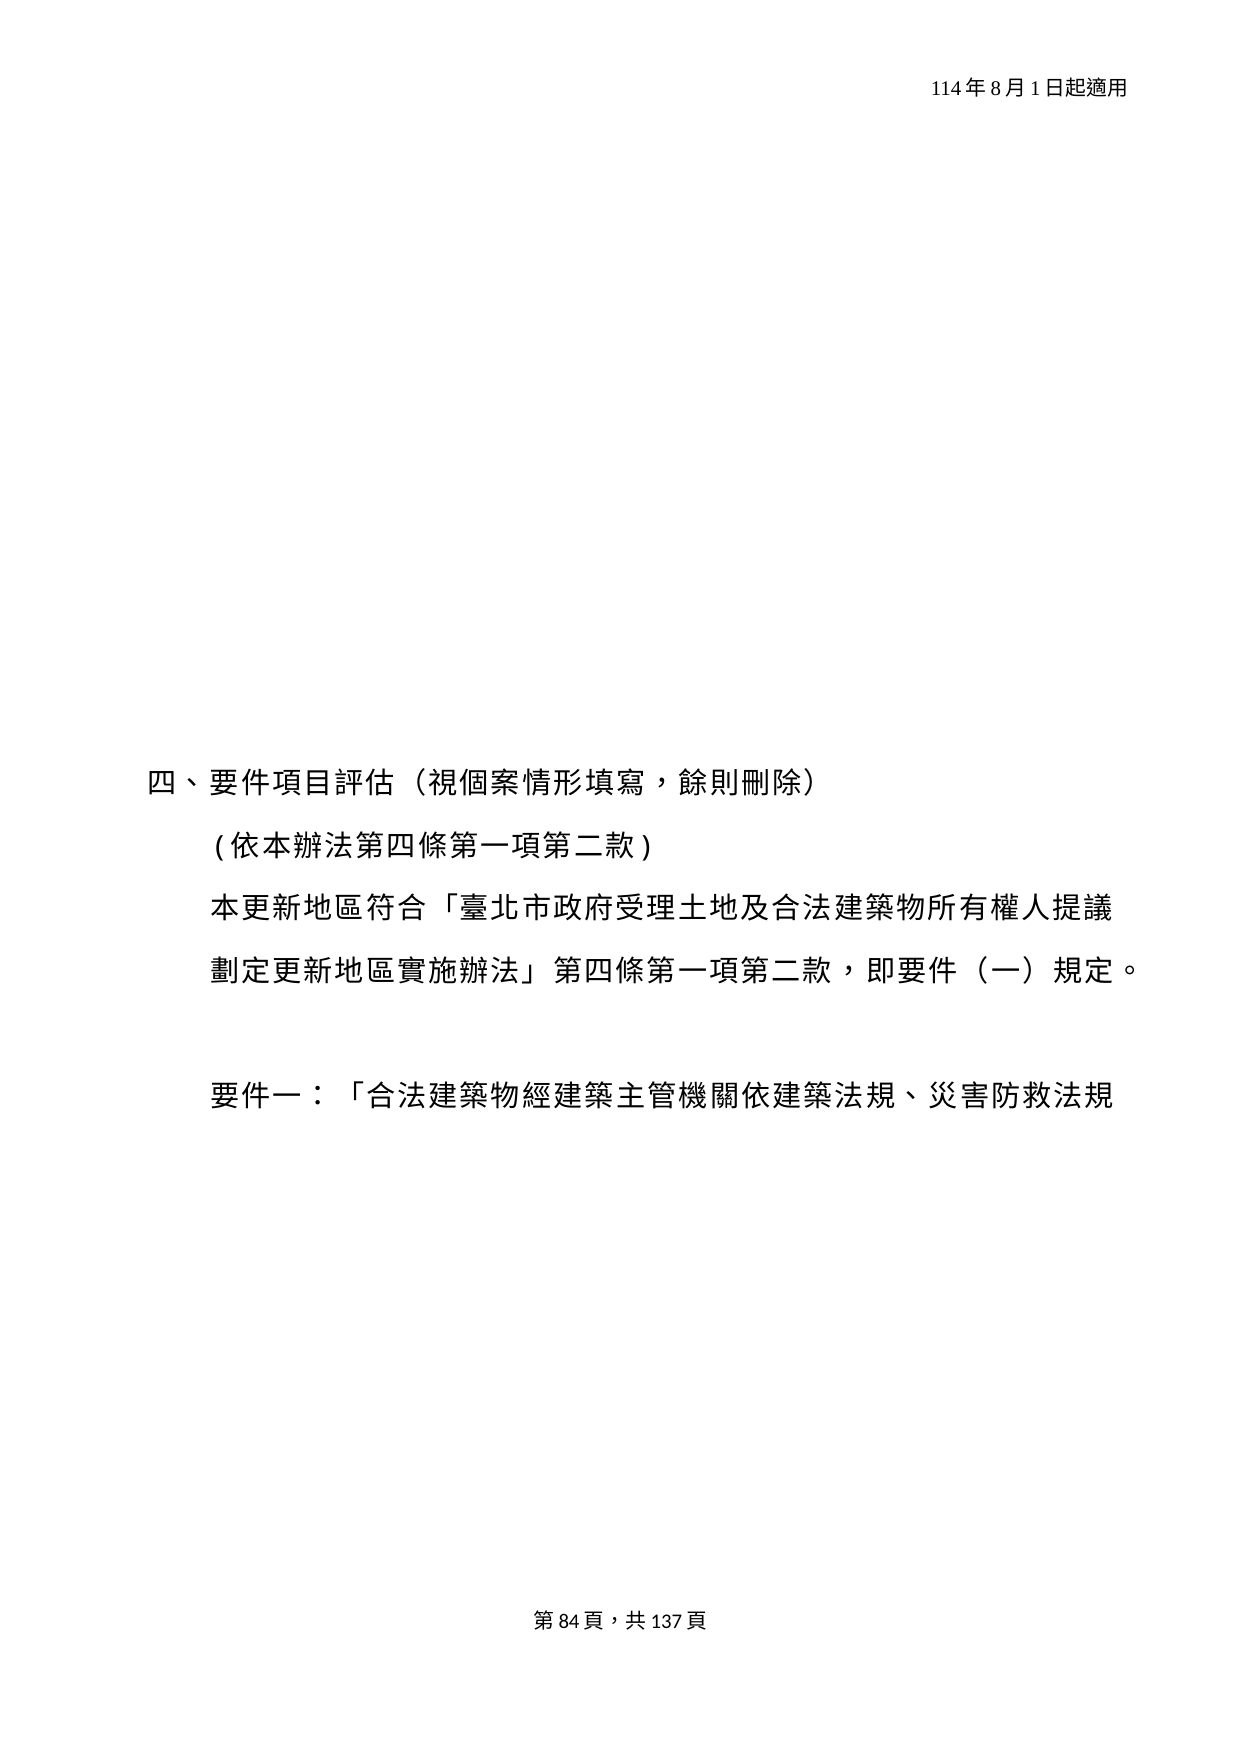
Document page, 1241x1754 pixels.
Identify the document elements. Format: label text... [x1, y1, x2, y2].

text (依本辦法第四條第一項第二款) [203, 802, 1125, 864]
text 四、要件項目評估（視個案情形填寫，餘則刪除） [144, 739, 1125, 802]
text 本更新地區符合「臺北市政府受理土地及合法建築物所有權人提議劃定更新地區實施辦法」第四條第一項第二款，即要件（一）規定。 [203, 864, 1125, 989]
text 要件一：「合法建築物經建築主管機關依建築法規、災害防救法規 [203, 1052, 1125, 1114]
